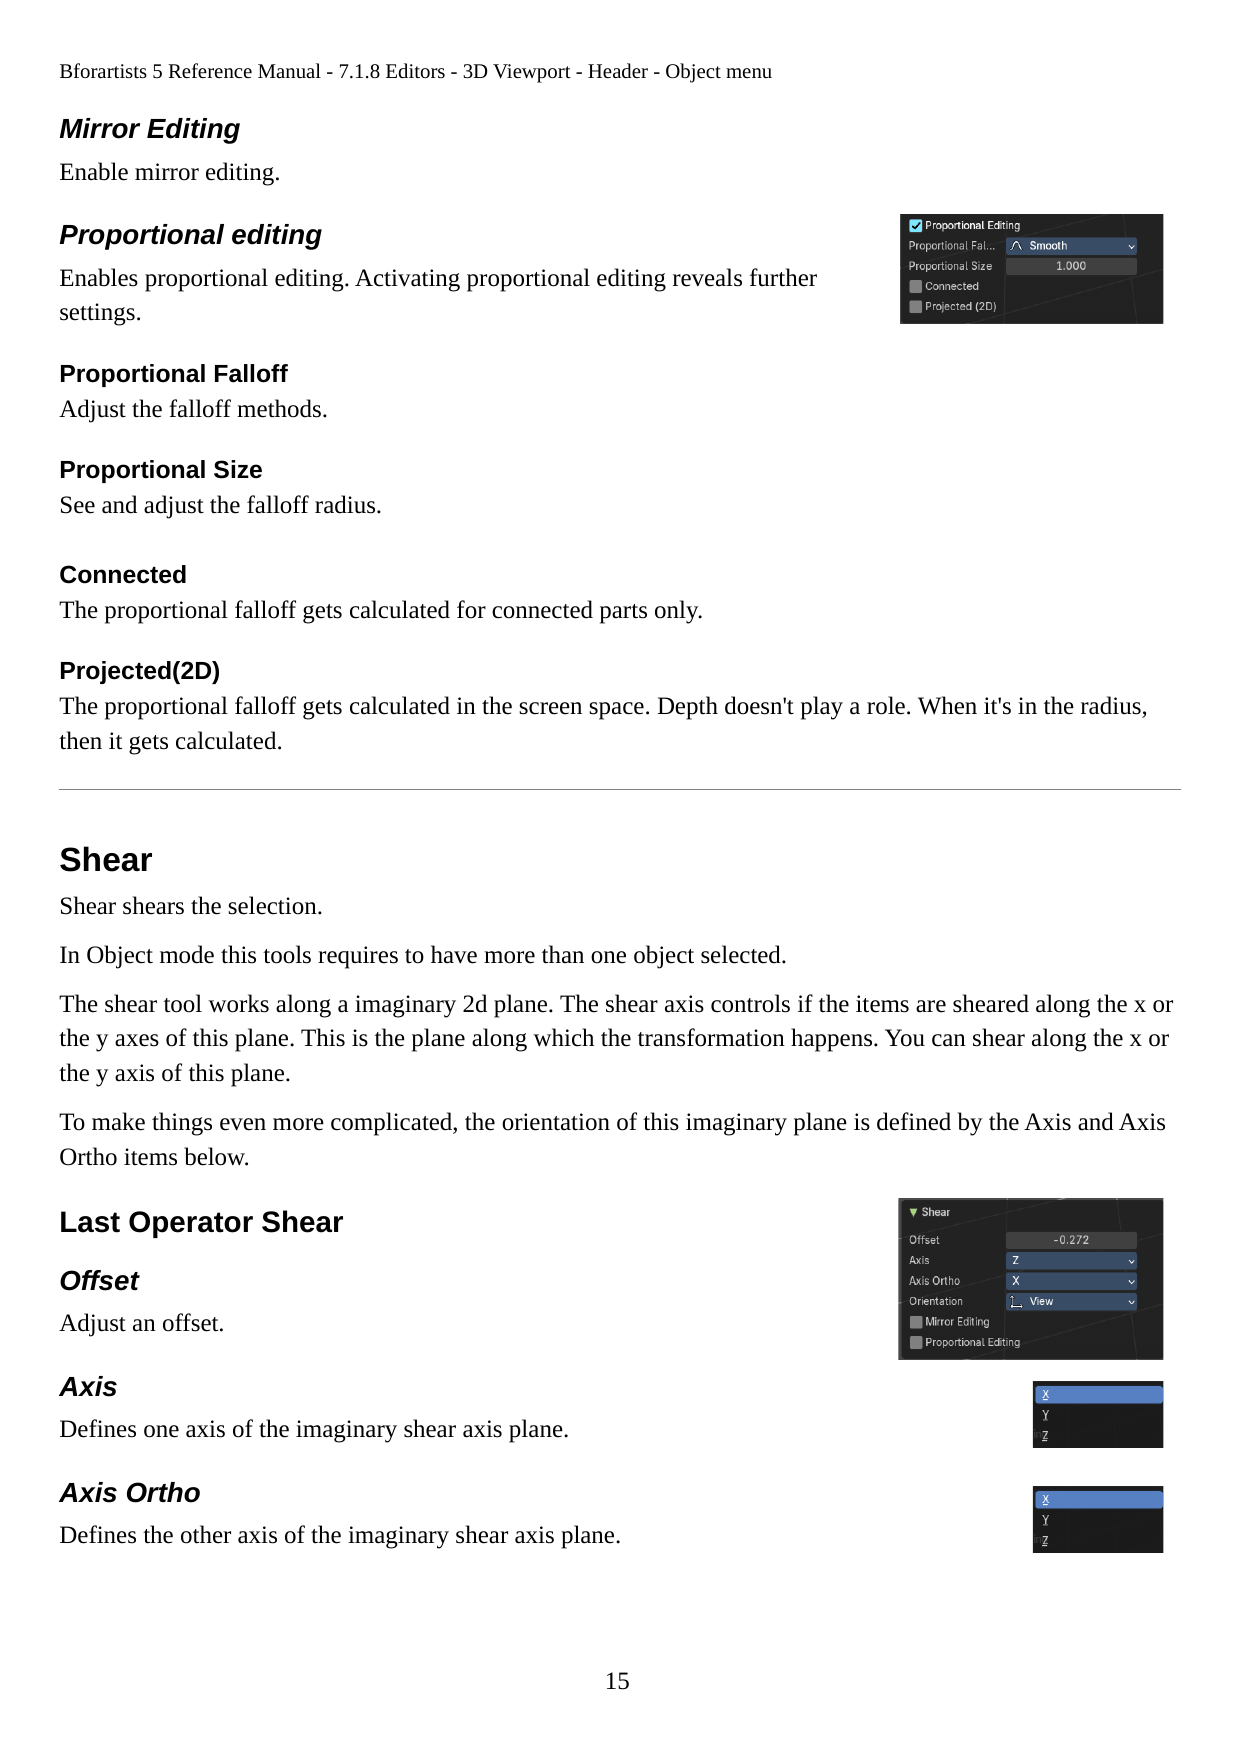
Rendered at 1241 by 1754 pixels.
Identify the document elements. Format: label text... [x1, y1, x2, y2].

text Adjust the falloff methods. [59, 394, 1181, 422]
text In Object mode this tools requires to have more than one object selected. [59, 940, 1181, 969]
text See and adjust the falloff radius. [59, 490, 1181, 519]
text Defines the other axis of the imaginary shear axis plane. [59, 1520, 1032, 1549]
picture [900, 214, 1164, 324]
subtitle Shear [59, 840, 1181, 878]
text The proportional falloff gets calculated in the screen space. Depth doesn't play a role. When it's in the radius, then it gets calculated. [59, 691, 1181, 754]
subtitle Connected [59, 560, 1181, 589]
subtitle Axis [59, 1370, 1181, 1402]
subtitle [1164, 1264, 1181, 1296]
subtitle Mirror Editing [59, 113, 1181, 144]
text The shear tool works along a imaginary 2d plane. The shear axis controls if the items are sheared along the x or the y axes of this plane. This is the plane along which the transformation happens. You can shear along the x or the y axis of this plane. [59, 989, 1181, 1087]
text Enable mirror editing. [59, 157, 1181, 186]
picture [898, 1198, 1164, 1360]
picture [1032, 1381, 1164, 1448]
subtitle Axis Ortho [59, 1476, 1181, 1508]
subtitle Proportional Falloff [59, 359, 1181, 387]
subtitle Last Operator Shear [59, 1205, 898, 1239]
subtitle Proportional Size [59, 455, 1181, 484]
text To make things even more complicated, the orientation of this imaginary plane is defined by the Axis and Axis Ortho items below. [59, 1107, 1181, 1170]
text Shear shears the selection. [59, 891, 1181, 920]
text Defines one axis of the imaginary shear axis plane. [59, 1414, 1032, 1443]
subtitle Projected(2D) [59, 656, 1181, 685]
text [1164, 1308, 1181, 1337]
text Enables proportional editing. Activating proportional editing reveals further settings. [59, 263, 1181, 326]
subtitle Proportional editing [59, 218, 900, 250]
text The proportional falloff gets calculated for connected parts only. [59, 595, 1181, 624]
subtitle [1164, 218, 1181, 250]
subtitle [1164, 1205, 1181, 1239]
text Adjust an offset. [59, 1308, 898, 1337]
picture [1032, 1486, 1164, 1553]
subtitle Offset [59, 1264, 898, 1296]
